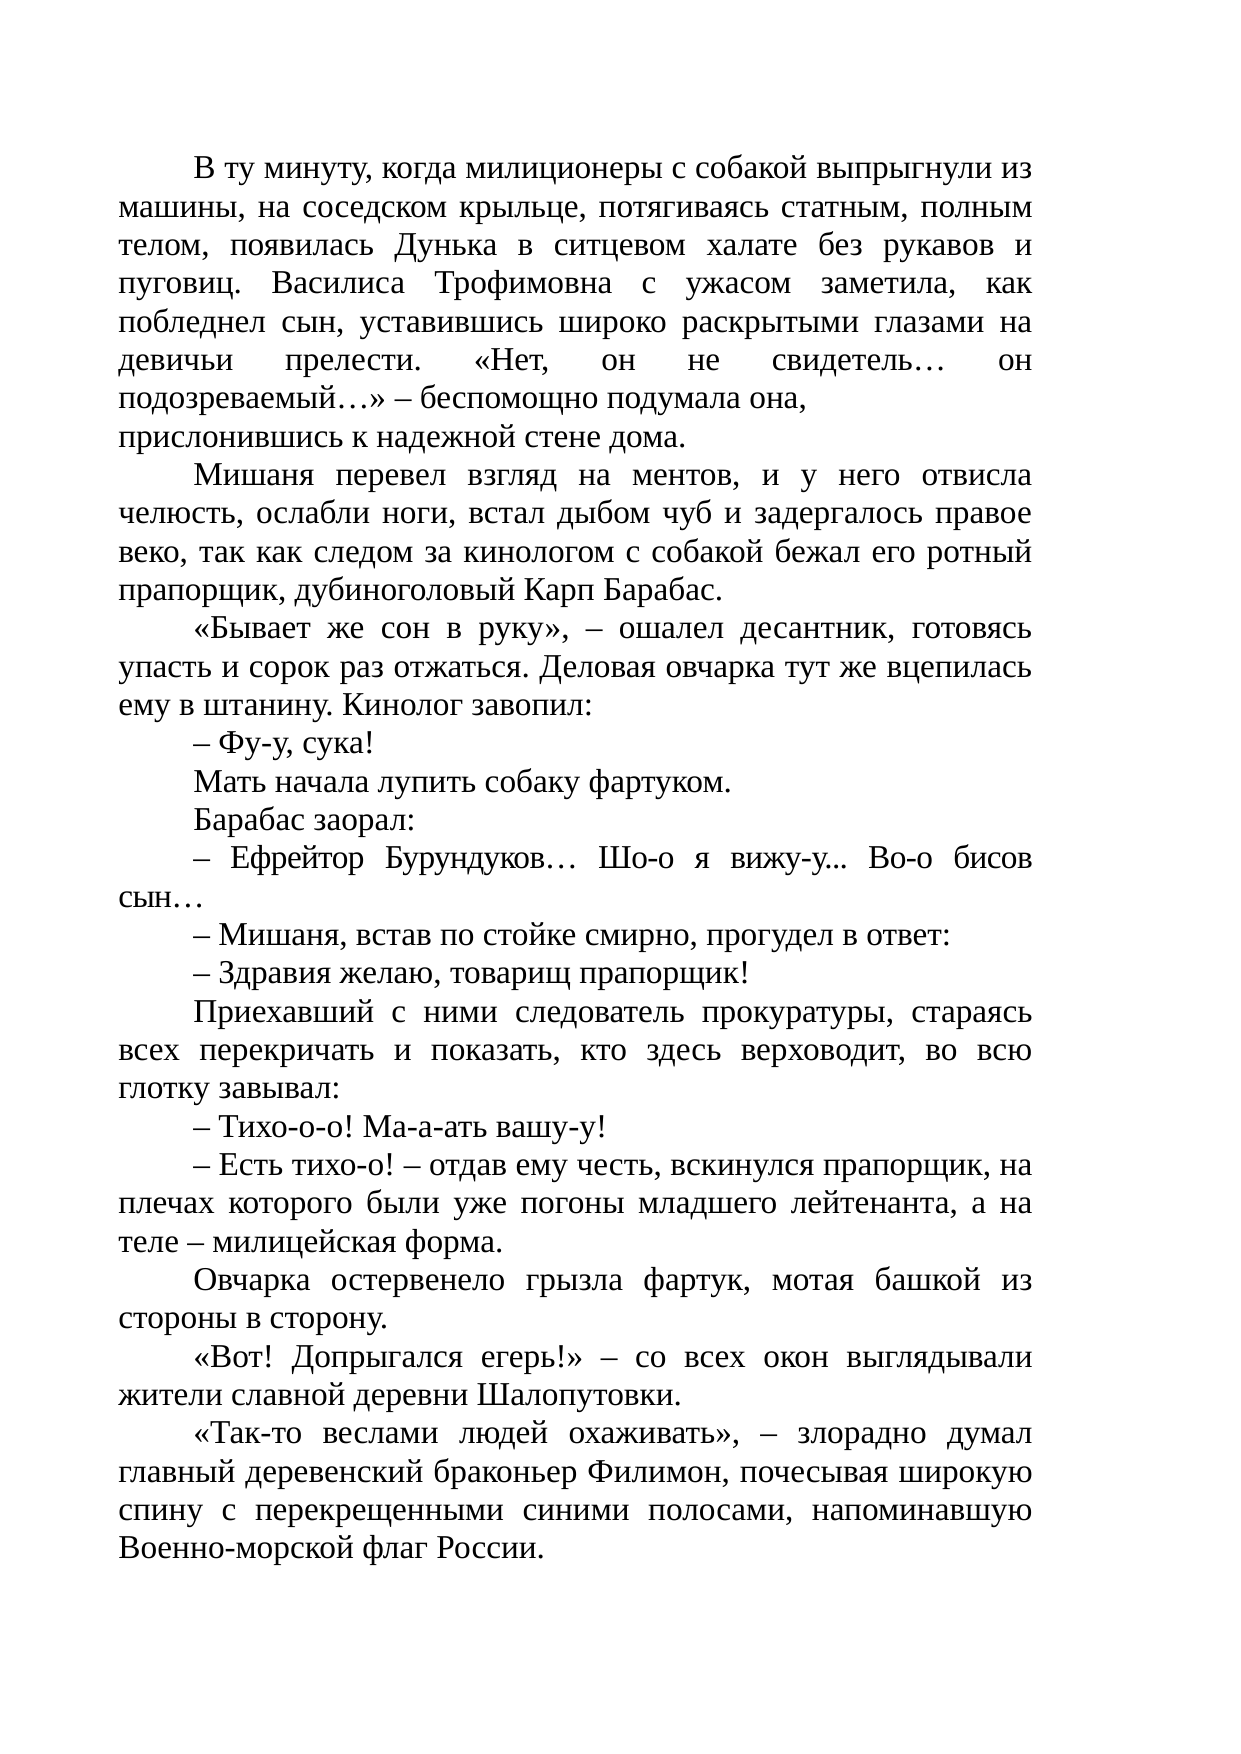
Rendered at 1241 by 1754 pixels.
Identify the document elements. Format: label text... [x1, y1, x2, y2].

subtitle «Вот! Допрыгался егерь!» – со всех окон выглядывали жители славной деревни Шалопутовки. [118, 1336, 1033, 1413]
subtitle – Тихо-о-о! Ма-а-ать вашу-у! [118, 1106, 1033, 1144]
subtitle Мишаня перевел взгляд на ментов, и у него отвисла челюсть, ослабли ноги, встал дыбом чуб и задергалось правое веко, так как следом за кинологом с собакой бежал его ротный прапорщик, дубиноголовый Карп Барабас. [118, 454, 1033, 608]
subtitle – Есть тихо-о! – отдав ему честь, вскинулся прапорщик, на плечах которого были уже погоны младшего лейтенанта, а на теле – милицейская форма. [118, 1144, 1033, 1259]
subtitle Барабас заорал: [118, 799, 1033, 838]
subtitle В ту минуту, когда милиционеры с собакой выпрыгнули из машины, на соседском крыльце, потягиваясь статным, полным телом, появилась Дунька в ситцевом халате без рукавов и пуговиц. Василиса Трофимовна с ужасом заметила, как побледнел сын, уставившись широко раскрытыми глазами на девичьи прелести. «Нет, он не свидетель… он подозреваемый…» – беспомощно подумала она, прислонившись к надежной стене дома. [118, 148, 1033, 454]
subtitle Мать начала лупить собаку фартуком. [118, 761, 1033, 799]
subtitle – Ефрейтор Бурундуков… Шо-о я вижу-у... Во-о бисов сын… [118, 838, 1033, 914]
subtitle – Здравия желаю, товарищ прапорщик! [118, 953, 1033, 991]
subtitle «Бывает же сон в руку», – ошалел десантник, готовясь упасть и сорок раз отжаться. Деловая овчарка тут же вцепилась ему в штанину. Кинолог завопил: [118, 608, 1033, 723]
subtitle «Так-то веслами людей охаживать», – злорадно думал главный деревенский браконьер Филимон, почесывая широкую спину с перекрещенными синими полосами, напоминавшую Военно-морской флаг России. [118, 1413, 1033, 1566]
subtitle – Фу-у, сука! [118, 723, 1033, 761]
subtitle – Мишаня, встав по стойке смирно, прогудел в ответ: [118, 914, 1033, 953]
subtitle Овчарка остервенело грызла фартук, мотая башкой из стороны в сторону. [118, 1259, 1033, 1336]
subtitle Приехавший с ними следователь прокуратуры, стараясь всех перекричать и показать, кто здесь верховодит, во всю глотку завывал: [118, 991, 1033, 1106]
